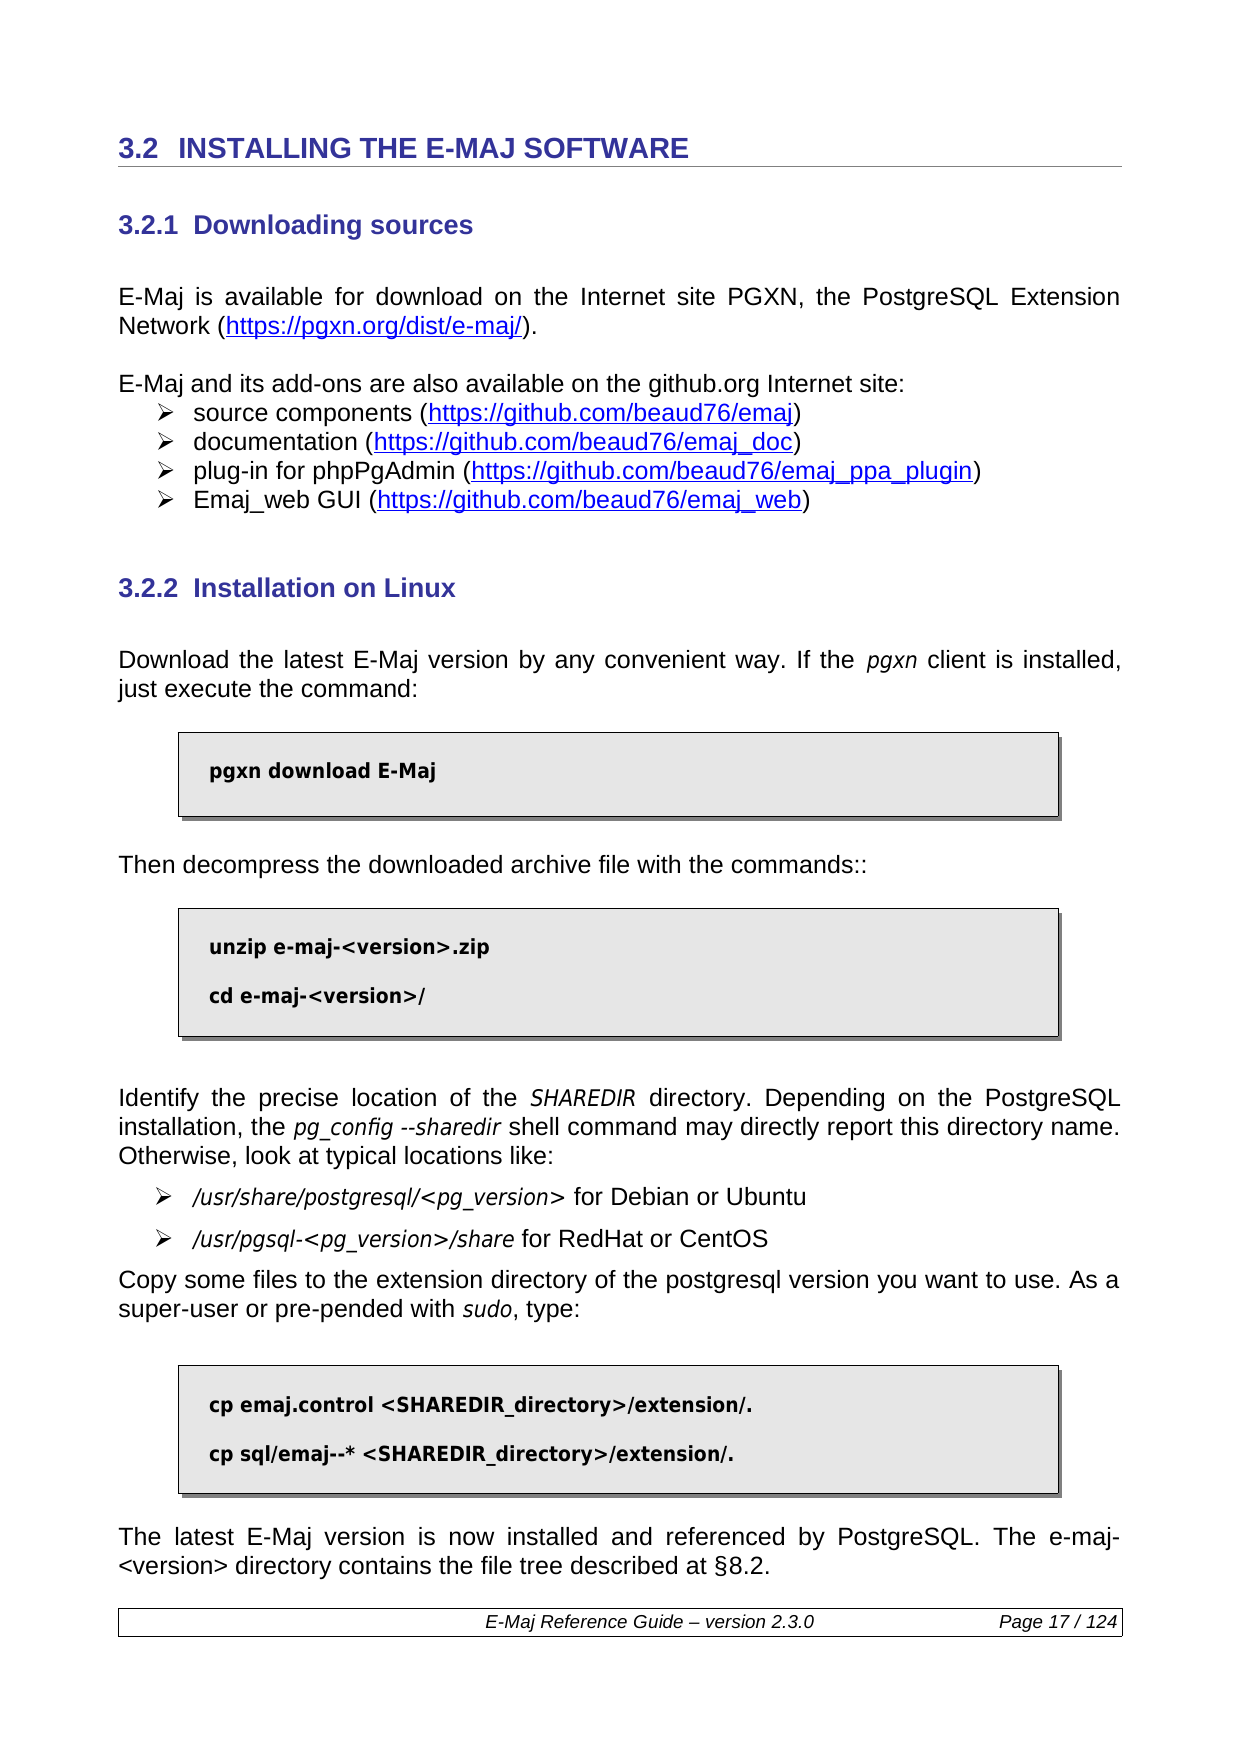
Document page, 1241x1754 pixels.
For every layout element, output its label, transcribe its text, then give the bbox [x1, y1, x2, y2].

text Then decompress the downloaded archive file with the commands:: [118, 850, 1122, 879]
text cp sql/emaj--* <SHAREDIR_directory>/extension/. [179, 1438, 1058, 1463]
list documentation (https://github.com/beaud76/emaj_doc) [156, 427, 1122, 456]
text cp emaj.control <SHAREDIR_directory>/extension/. [179, 1389, 1058, 1414]
list /usr/pgsql-<pg_version>/share for RedHat or CentOS [118, 1224, 1122, 1253]
text Copy some files to the extension directory of the postgresql version you want to use. As a super-user or pre-pended with sudo, type: [118, 1265, 1122, 1323]
list plug-in for phpPgAdmin (https://github.com/beaud76/emaj_ppa_plugin) [156, 456, 1122, 485]
subtitle Installation on Linux [118, 572, 1122, 603]
text cd e-maj-<version>/ [179, 981, 1058, 1006]
text E-Maj and its add-ons are also available on the github.org Internet site: [118, 369, 1122, 398]
text pgxn download E-Maj [179, 756, 1058, 781]
text The latest E-Maj version is now installed and referenced by PostgreSQL. The e-maj-<version> directory contains the file tree described at §8.2. [118, 1522, 1122, 1580]
text E-Maj is available for download on the Internet site PGXN, the PostgreSQL Extension Network (https://pgxn.org/dist/e-maj/). [118, 281, 1122, 339]
text unzip e-maj-<version>.zip [179, 932, 1058, 957]
list source components (https://github.com/beaud76/emaj) [156, 398, 1122, 427]
subtitle Downloading sources [118, 209, 1122, 240]
list Identify the precise location of the SHAREDIR directory. Depending on the PostgreSQL installation, the pg_config --sharedir shell command may directly report this directory name. Otherwise, look at typical locations like: [118, 1082, 1122, 1170]
subtitle Installing the E-Maj software [118, 131, 1122, 166]
list Emaj_web GUI (https://github.com/beaud76/emaj_web) [156, 485, 1122, 514]
list /usr/share/postgresql/<pg_version> for Debian or Ubuntu [118, 1182, 1122, 1211]
text Download the latest E-Maj version by any convenient way. If the pgxn client is installed, just execute the command: [118, 645, 1122, 703]
